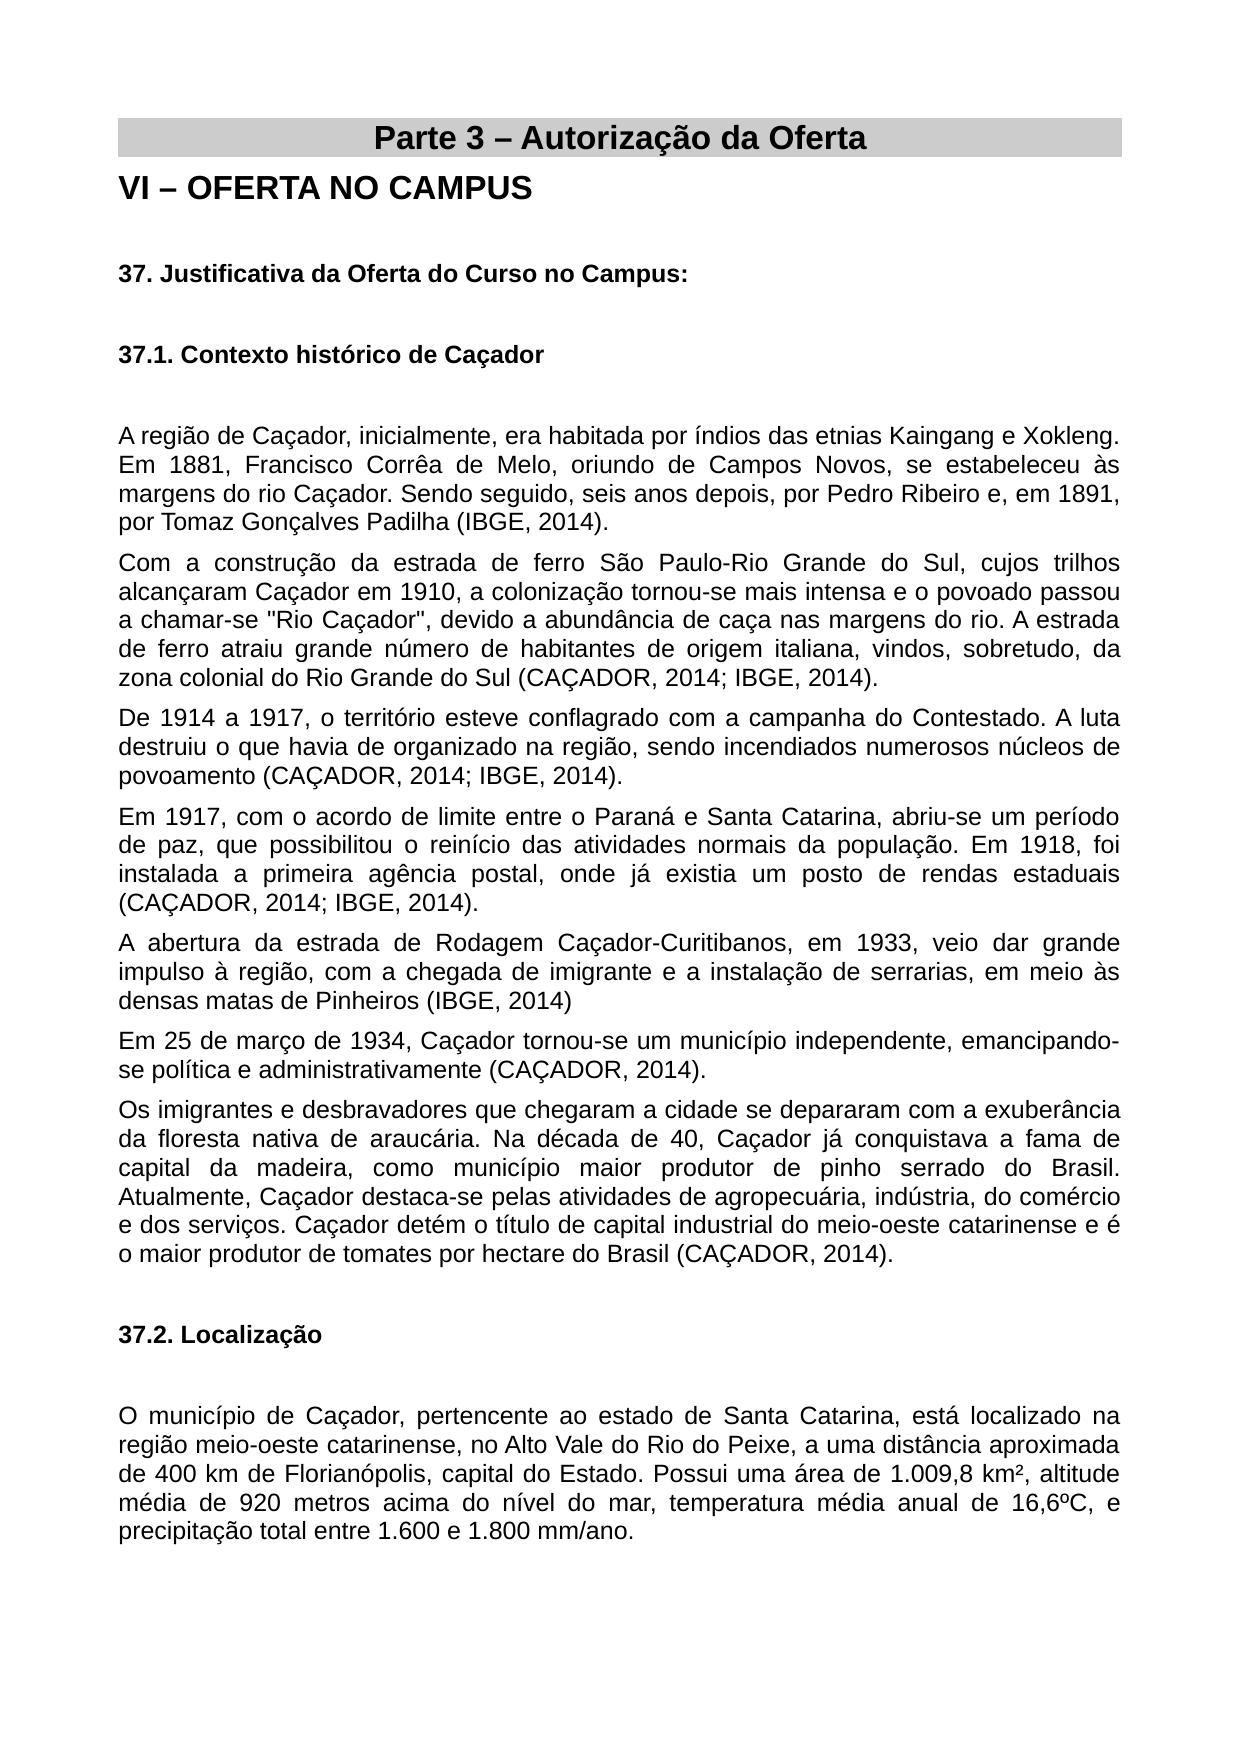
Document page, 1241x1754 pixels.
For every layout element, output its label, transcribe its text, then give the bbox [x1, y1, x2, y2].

text A abertura da estrada de Rodagem Caçador-Curitibanos, em 1933, veio dar grande impulso à região, com a chegada de imigrante e a instalação de serrarias, em meio às densas matas de Pinheiros (IBGE, 2014) [118, 928, 1122, 1014]
text VI – OFERTA NO CAMPUS [118, 168, 1122, 207]
text Em 25 de março de 1934, Caçador tornou-se um município independente, emancipando-se política e administrativamente (CAÇADOR, 2014). [118, 1026, 1122, 1084]
text Parte 3 – Autorização da Oferta [118, 118, 1122, 157]
text 37.2. Localização [118, 1320, 1122, 1349]
text O município de Caçador, pertencente ao estado de Santa Catarina, está localizado na região meio-oeste catarinense, no Alto Vale do Rio do Peixe, a uma distância aproximada de 400 km de Florianópolis, capital do Estado. Possui uma área de 1.009,8 km², altitude média de 920 metros acima do nível do mar, temperatura média anual de 16,6ºC, e precipitação total entre 1.600 e 1.800 mm/ano. [118, 1401, 1122, 1545]
text De 1914 a 1917, o território esteve conflagrado com a campanha do Contestado. A luta destruiu o que havia de organizado na região, sendo incendiados numerosos núcleos de povoamento (CAÇADOR, 2014; IBGE, 2014). [118, 703, 1122, 790]
text A região de Caçador, inicialmente, era habitada por índios das etnias Kaingang e Xokleng. Em 1881, Francisco Corrêa de Melo, oriundo de Campos Novos, se estabeleceu às margens do rio Caçador. Sendo seguido, seis anos depois, por Pedro Ribeiro e, em 1891, por Tomaz Gonçalves Padilha (IBGE, 2014). [118, 421, 1122, 536]
subtitle 37. Justificativa da Oferta do Curso no Campus: [118, 259, 1122, 288]
subtitle 37.1. Contexto histórico de Caçador [118, 340, 1122, 369]
text Com a construção da estrada de ferro São Paulo-Rio Grande do Sul, cujos trilhos alcançaram Caçador em 1910, a colonização tornou-se mais intensa e o povoado passou a chamar-se "Rio Caçador", devido a abundância de caça nas margens do rio. A estrada de ferro atraiu grande número de habitantes de origem italiana, vindos, sobretudo, da zona colonial do Rio Grande do Sul (CAÇADOR, 2014; IBGE, 2014). [118, 548, 1122, 692]
text Em 1917, com o acordo de limite entre o Paraná e Santa Catarina, abriu-se um período de paz, que possibilitou o reinício das atividades normais da população. Em 1918, foi instalada a primeira agência postal, onde já existia um posto de rendas estaduais (CAÇADOR, 2014; IBGE, 2014). [118, 801, 1122, 916]
text Os imigrantes e desbravadores que chegaram a cidade se depararam com a exuberância da floresta nativa de araucária. Na década de 40, Caçador já conquistava a fama de capital da madeira, como município maior produtor de pinho serrado do Brasil. Atualmente, Caçador destaca-se pelas atividades de agropecuária, indústria, do comércio e dos serviços. Caçador detém o título de capital industrial do meio-oeste catarinense e é o maior produtor de tomates por hectare do Brasil (CAÇADOR, 2014). [118, 1096, 1122, 1268]
